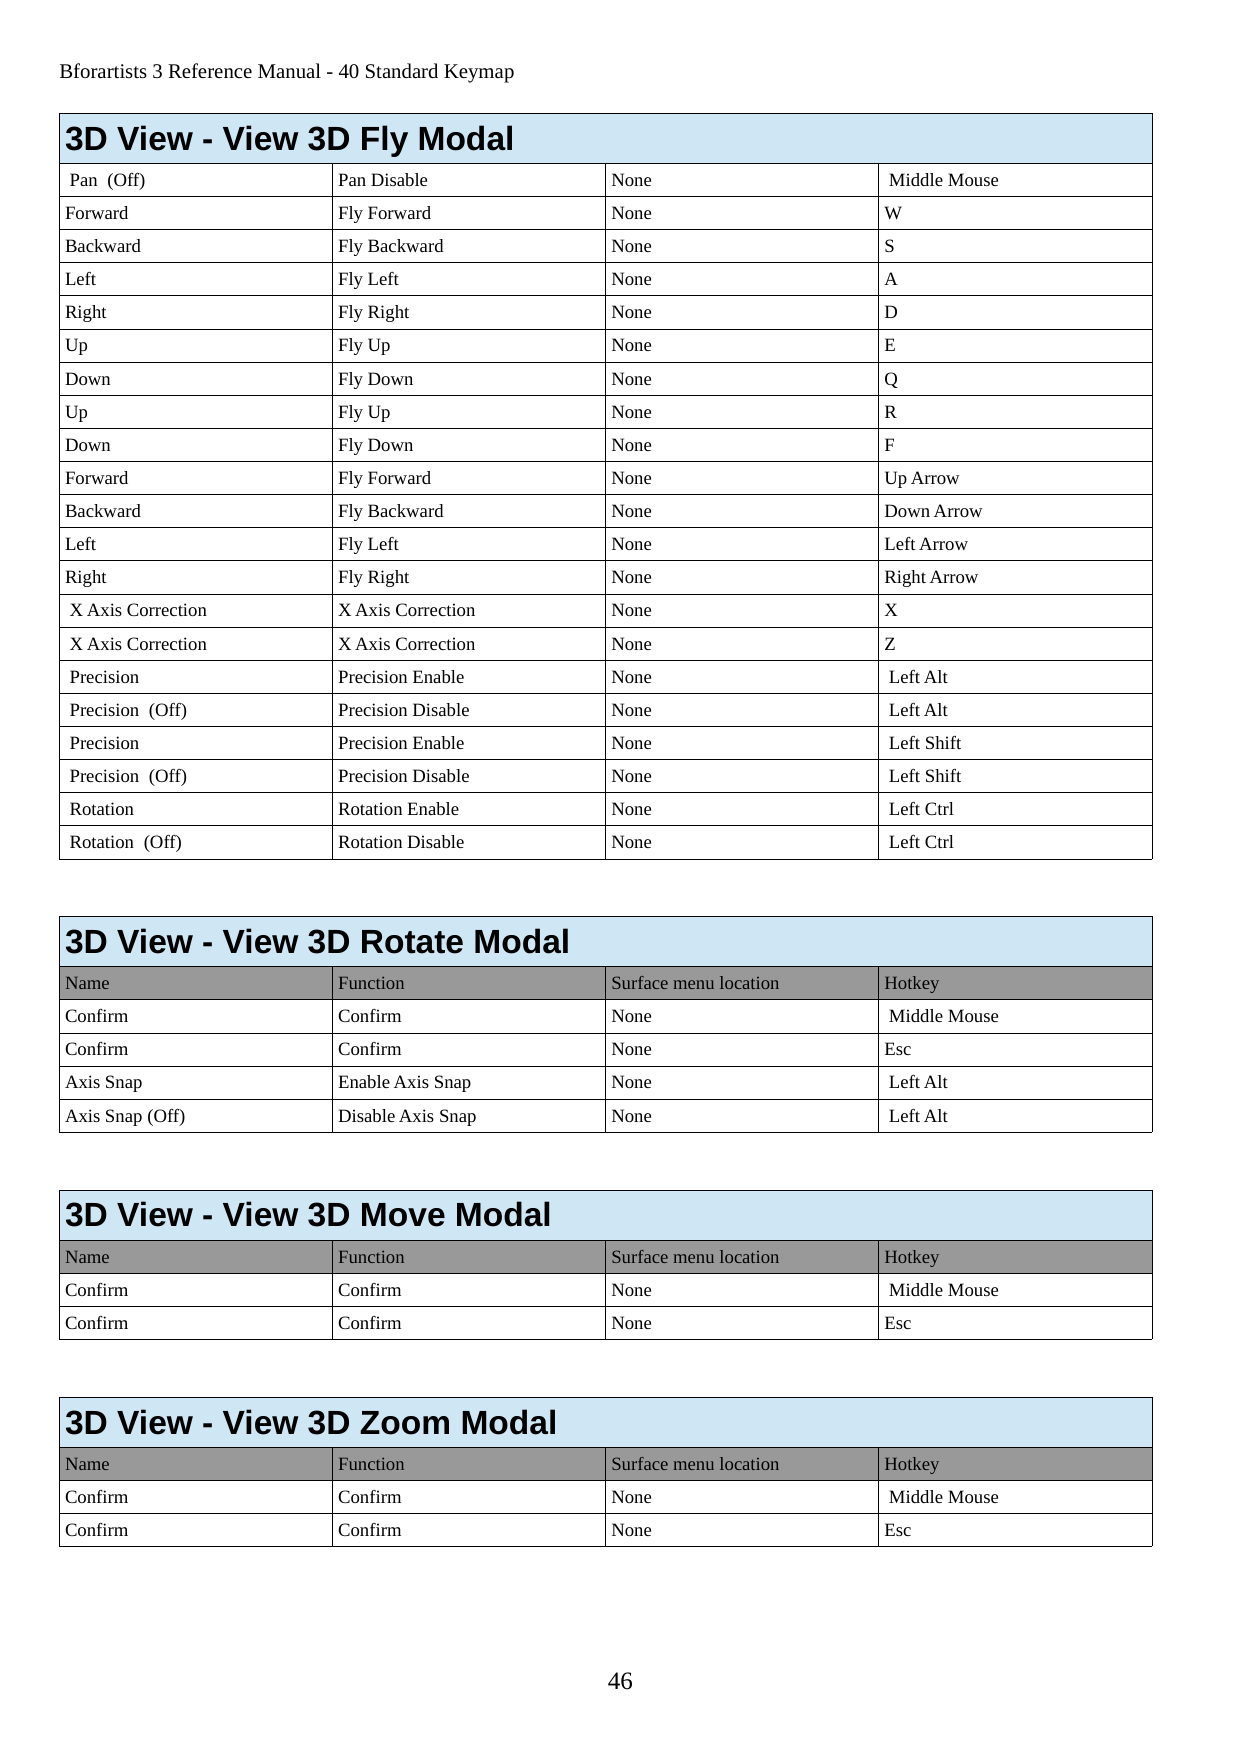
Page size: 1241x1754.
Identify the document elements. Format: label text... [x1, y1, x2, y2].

table_cell Rotation (Off) [60, 826, 332, 858]
table_cell Precision Disable [333, 694, 605, 726]
table_cell Pan Disable [333, 164, 605, 196]
table_cell W [879, 197, 1152, 229]
table_cell Enable Axis Snap [333, 1067, 605, 1099]
table_cell None [606, 528, 878, 560]
table_cell Confirm [60, 1000, 332, 1032]
table_cell Fly Backward [333, 230, 605, 262]
table_cell Backward [60, 230, 332, 262]
table_cell Confirm [60, 1481, 332, 1513]
table_cell Down [60, 363, 332, 395]
table_cell None [606, 1000, 878, 1032]
table_cell Precision [60, 661, 332, 693]
table_cell None [606, 164, 878, 196]
table_cell None [606, 1307, 878, 1339]
table_cell Fly Right [333, 561, 605, 593]
table_cell Function [333, 1241, 605, 1273]
table_cell Hotkey [879, 967, 1152, 999]
table_cell Left Alt [879, 1067, 1152, 1099]
table_cell Middle Mouse [879, 1000, 1152, 1032]
table_cell Down Arrow [879, 495, 1152, 527]
table_cell Fly Down [333, 429, 605, 461]
table_cell X Axis Correction [60, 628, 332, 660]
table_cell None [606, 561, 878, 593]
table_cell Left Ctrl [879, 826, 1152, 858]
table_cell S [879, 230, 1152, 262]
table_cell Precision (Off) [60, 694, 332, 726]
table_cell None [606, 595, 878, 627]
table_cell Backward [60, 495, 332, 527]
table_cell Left Alt [879, 1100, 1152, 1132]
table_cell Left Arrow [879, 528, 1152, 560]
table_cell Fly Left [333, 263, 605, 295]
table_cell Fly Left [333, 528, 605, 560]
table_cell Left Alt [879, 661, 1152, 693]
table_cell Disable Axis Snap [333, 1100, 605, 1132]
table_cell Right [60, 561, 332, 593]
table_cell None [606, 462, 878, 494]
table_cell Left [60, 528, 332, 560]
table_cell Middle Mouse [879, 164, 1152, 196]
table_header 3D View - View 3D Move Modal [60, 1191, 1152, 1240]
table_cell Right [60, 296, 332, 328]
table_cell None [606, 628, 878, 660]
table_cell Left [60, 263, 332, 295]
table_cell Esc [879, 1307, 1152, 1339]
table_cell Esc [879, 1514, 1152, 1546]
table_header 3D View - View 3D Fly Modal [60, 114, 1152, 163]
table_cell None [606, 197, 878, 229]
table_cell None [606, 495, 878, 527]
table_cell None [606, 1100, 878, 1132]
table_cell None [606, 727, 878, 759]
table_cell Right Arrow [879, 561, 1152, 593]
table_cell X [879, 595, 1152, 627]
table_cell Left Shift [879, 727, 1152, 759]
table_cell Up [60, 396, 332, 428]
table_cell Up [60, 330, 332, 362]
table_cell Middle Mouse [879, 1274, 1152, 1306]
table_cell None [606, 1067, 878, 1099]
table_cell None [606, 429, 878, 461]
table_cell None [606, 1481, 878, 1513]
table_header 3D View - View 3D Zoom Modal [60, 1398, 1152, 1447]
table_cell Hotkey [879, 1241, 1152, 1273]
table_cell Precision [60, 727, 332, 759]
table_cell Surface menu location [606, 1241, 878, 1273]
table_cell Fly Up [333, 396, 605, 428]
table_cell Confirm [333, 1000, 605, 1032]
table_cell None [606, 230, 878, 262]
table_cell Fly Down [333, 363, 605, 395]
table_cell Name [60, 1241, 332, 1273]
table_cell Middle Mouse [879, 1481, 1152, 1513]
table_cell Axis Snap (Off) [60, 1100, 332, 1132]
table_cell Fly Up [333, 330, 605, 362]
table_header 3D View - View 3D Rotate Modal [60, 917, 1152, 966]
table_cell Forward [60, 197, 332, 229]
table_cell Z [879, 628, 1152, 660]
table_cell Left Shift [879, 760, 1152, 792]
table_cell None [606, 826, 878, 858]
table_cell Confirm [333, 1514, 605, 1546]
table_cell Fly Right [333, 296, 605, 328]
table_cell Name [60, 967, 332, 999]
table_cell None [606, 1034, 878, 1066]
table_cell Precision Disable [333, 760, 605, 792]
table_cell Rotation [60, 793, 332, 825]
table_cell Confirm [60, 1307, 332, 1339]
table_cell None [606, 1514, 878, 1546]
table_cell Left Alt [879, 694, 1152, 726]
table_cell None [606, 694, 878, 726]
table_cell Hotkey [879, 1448, 1152, 1480]
table_cell Precision (Off) [60, 760, 332, 792]
table_cell Confirm [60, 1514, 332, 1546]
table_cell Precision Enable [333, 661, 605, 693]
table_cell Confirm [333, 1481, 605, 1513]
table_cell A [879, 263, 1152, 295]
table_cell None [606, 263, 878, 295]
table_cell F [879, 429, 1152, 461]
table_cell Rotation Disable [333, 826, 605, 858]
table_cell D [879, 296, 1152, 328]
table_cell Pan (Off) [60, 164, 332, 196]
table_cell Axis Snap [60, 1067, 332, 1099]
table_cell Surface menu location [606, 1448, 878, 1480]
table_cell None [606, 793, 878, 825]
table_cell Confirm [60, 1034, 332, 1066]
table_cell Confirm [333, 1034, 605, 1066]
table_cell Confirm [60, 1274, 332, 1306]
table_cell Name [60, 1448, 332, 1480]
table_cell X Axis Correction [333, 628, 605, 660]
table_cell E [879, 330, 1152, 362]
table_cell None [606, 661, 878, 693]
table_cell R [879, 396, 1152, 428]
table_cell Fly Forward [333, 462, 605, 494]
table_cell None [606, 296, 878, 328]
table_cell None [606, 760, 878, 792]
table_cell Down [60, 429, 332, 461]
table_cell Confirm [333, 1307, 605, 1339]
table_cell Rotation Enable [333, 793, 605, 825]
table_cell Function [333, 1448, 605, 1480]
table_cell None [606, 363, 878, 395]
table_cell Up Arrow [879, 462, 1152, 494]
table_cell Q [879, 363, 1152, 395]
table_cell Fly Forward [333, 197, 605, 229]
table_cell Confirm [333, 1274, 605, 1306]
table_cell Function [333, 967, 605, 999]
table_cell Fly Backward [333, 495, 605, 527]
table_cell Surface menu location [606, 967, 878, 999]
table_cell Esc [879, 1034, 1152, 1066]
table_cell X Axis Correction [333, 595, 605, 627]
table_cell Precision Enable [333, 727, 605, 759]
table_cell None [606, 330, 878, 362]
table_cell Forward [60, 462, 332, 494]
table_cell X Axis Correction [60, 595, 332, 627]
table_cell None [606, 396, 878, 428]
table_cell None [606, 1274, 878, 1306]
table_cell Left Ctrl [879, 793, 1152, 825]
